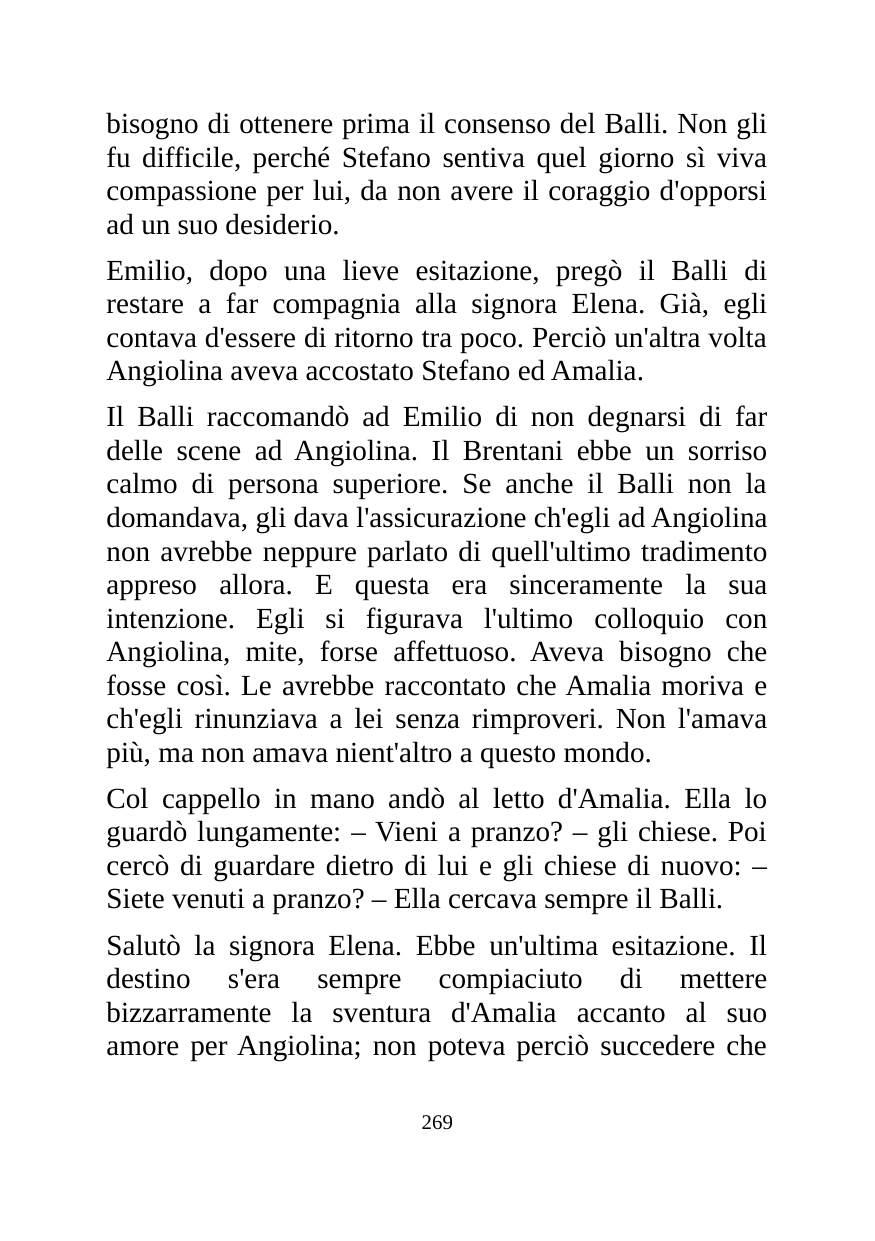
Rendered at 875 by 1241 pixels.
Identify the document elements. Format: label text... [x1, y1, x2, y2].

text Il Balli raccomandò ad Emilio di non degnarsi di far delle scene ad Angiolina. Il Brentani ebbe un sorriso calmo di persona superiore. Se anche il Balli non la domandava, gli dava l'assicurazione ch'egli ad Angiolina non avrebbe neppure parlato di quell'ultimo tradimento appreso allora. E questa era sinceramente la sua intenzione. Egli si figurava l'ultimo colloquio con Angiolina, mite, forse affettuoso. Aveva bisogno che fosse così. Le avrebbe raccontato che Amalia moriva e ch'egli rinunziava a lei senza rimproveri. Non l'amava più, ma non amava nient'altro a questo mondo. [106, 399, 768, 768]
text Salutò la signora Elena. Ebbe un'ultima esitazione. Il destino s'era sempre compiaciuto di mettere bizzarramente la sventura d'Amalia accanto al suo amore per Angiolina; non poteva perciò succedere che [106, 928, 768, 1062]
text Emilio, dopo una lieve esitazione, pregò il Balli di restare a far compagnia alla signora Elena. Già, egli contava d'essere di ritorno tra poco. Perciò un'altra volta Angiolina aveva accostato Stefano ed Amalia. [106, 253, 768, 387]
text bisogno di ottenere prima il consenso del Balli. Non gli fu difficile, perché Stefano sentiva quel giorno sì viva compassione per lui, da non avere il coraggio d'opporsi ad un suo desiderio. [106, 106, 768, 240]
text Col cappello in mano andò al letto d'Amalia. Ella lo guardò lungamente: – Vieni a pranzo? – gli chiese. Poi cercò di guardare dietro di lui e gli chiese di nuovo: – Siete venuti a pranzo? – Ella cercava sempre il Balli. [106, 781, 768, 915]
